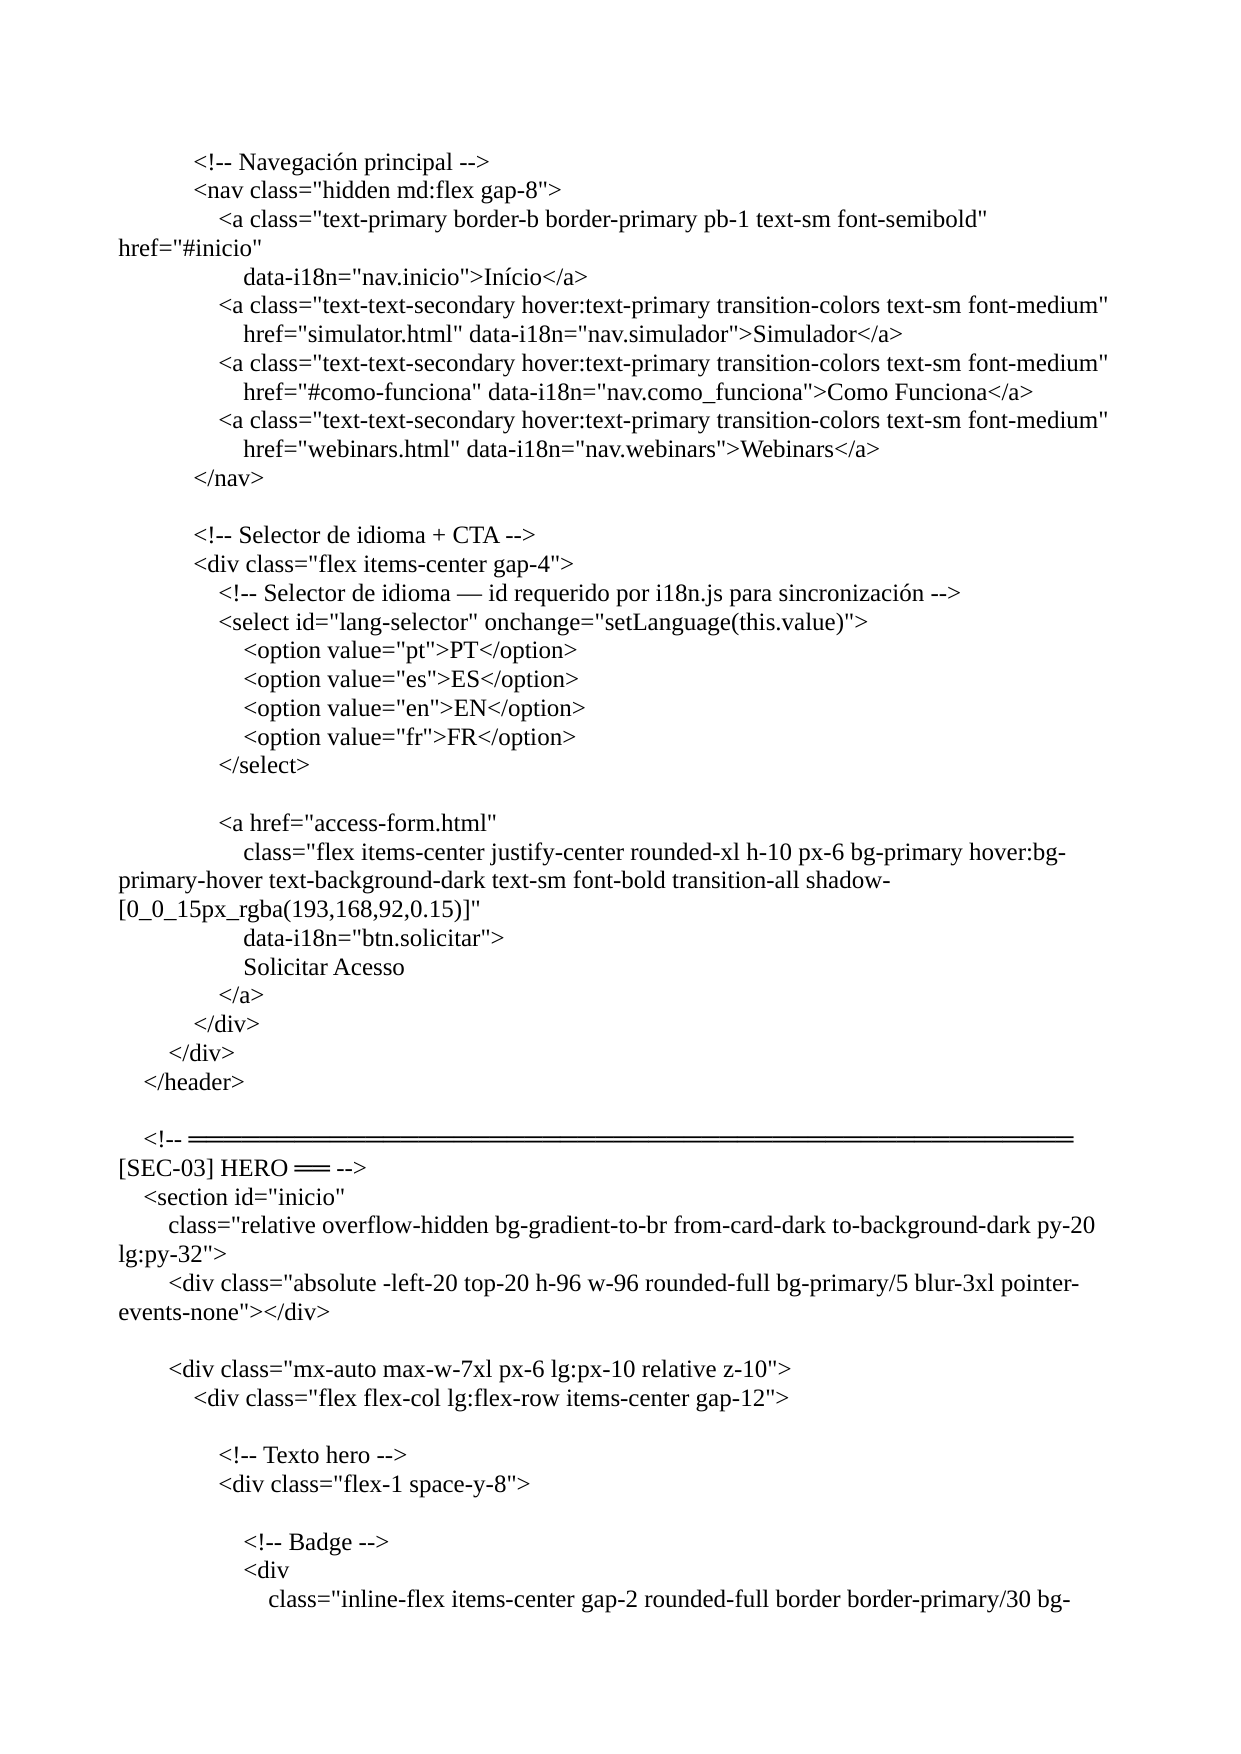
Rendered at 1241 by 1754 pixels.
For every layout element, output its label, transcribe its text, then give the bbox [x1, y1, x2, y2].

table_cell <!-- Navegación principal --> <nav class="hidden md:flex gap-8"> <a class="text-primary border-b border-primary pb-1 text-sm font-semibold" href="#inicio" data-i18n="nav.inicio">Início</a> <a class="text-text-secondary hover:text-primary transition-colors text-sm font-medium" href="simulator.html" data-i18n="nav.simulador">Simulador</a> <a class="text-text-secondary hover:text-primary transition-colors text-sm font-medium" href="#como-funciona" data-i18n="nav.como_funciona">Como Funciona</a> <a class="text-text-secondary hover:text-primary transition-colors text-sm font-medium" href="webinars.html" data-i18n="nav.webinars">Webinars</a> </nav> <!-- Selector de idioma + CTA --> <div class="flex items-center gap-4"> <!-- Selector de idioma — id requerido por i18n.js para sincronización --> <select id="lang-selector" onchange="setLanguage(this.value)"> <option value="pt">PT</option> <option value="es">ES</option> <option value="en">EN</option> <option value="fr">FR</option> </select> <a href="access-form.html" class="flex items-center justify-center rounded-xl h-10 px-6 bg-primary hover:bg-primary-hover text-background-dark text-sm font-bold transition-all shadow-[0_0_15px_rgba(193,168,92,0.15)]" data-i18n="btn.solicitar"> Solicitar Acesso </a> </div> </div> </header> <!-- ══════════════════════════════════════════════════ [SEC-03] HERO ══ --> <section id="inicio" class="relative overflow-hidden bg-gradient-to-br from-card-dark to-background-dark py-20 lg:py-32"> <div class="absolute -left-20 top-20 h-96 w-96 rounded-full bg-primary/5 blur-3xl pointer-events-none"></div> <div class="mx-auto max-w-7xl px-6 lg:px-10 relative z-10"> <div class="flex flex-col lg:flex-row items-center gap-12"> <!-- Texto hero --> <div class="flex-1 space-y-8"> <!-- Badge --> <div class="inline-flex items-center gap-2 rounded-full border border-primary/30 bg- [118, 118, 1122, 1613]
